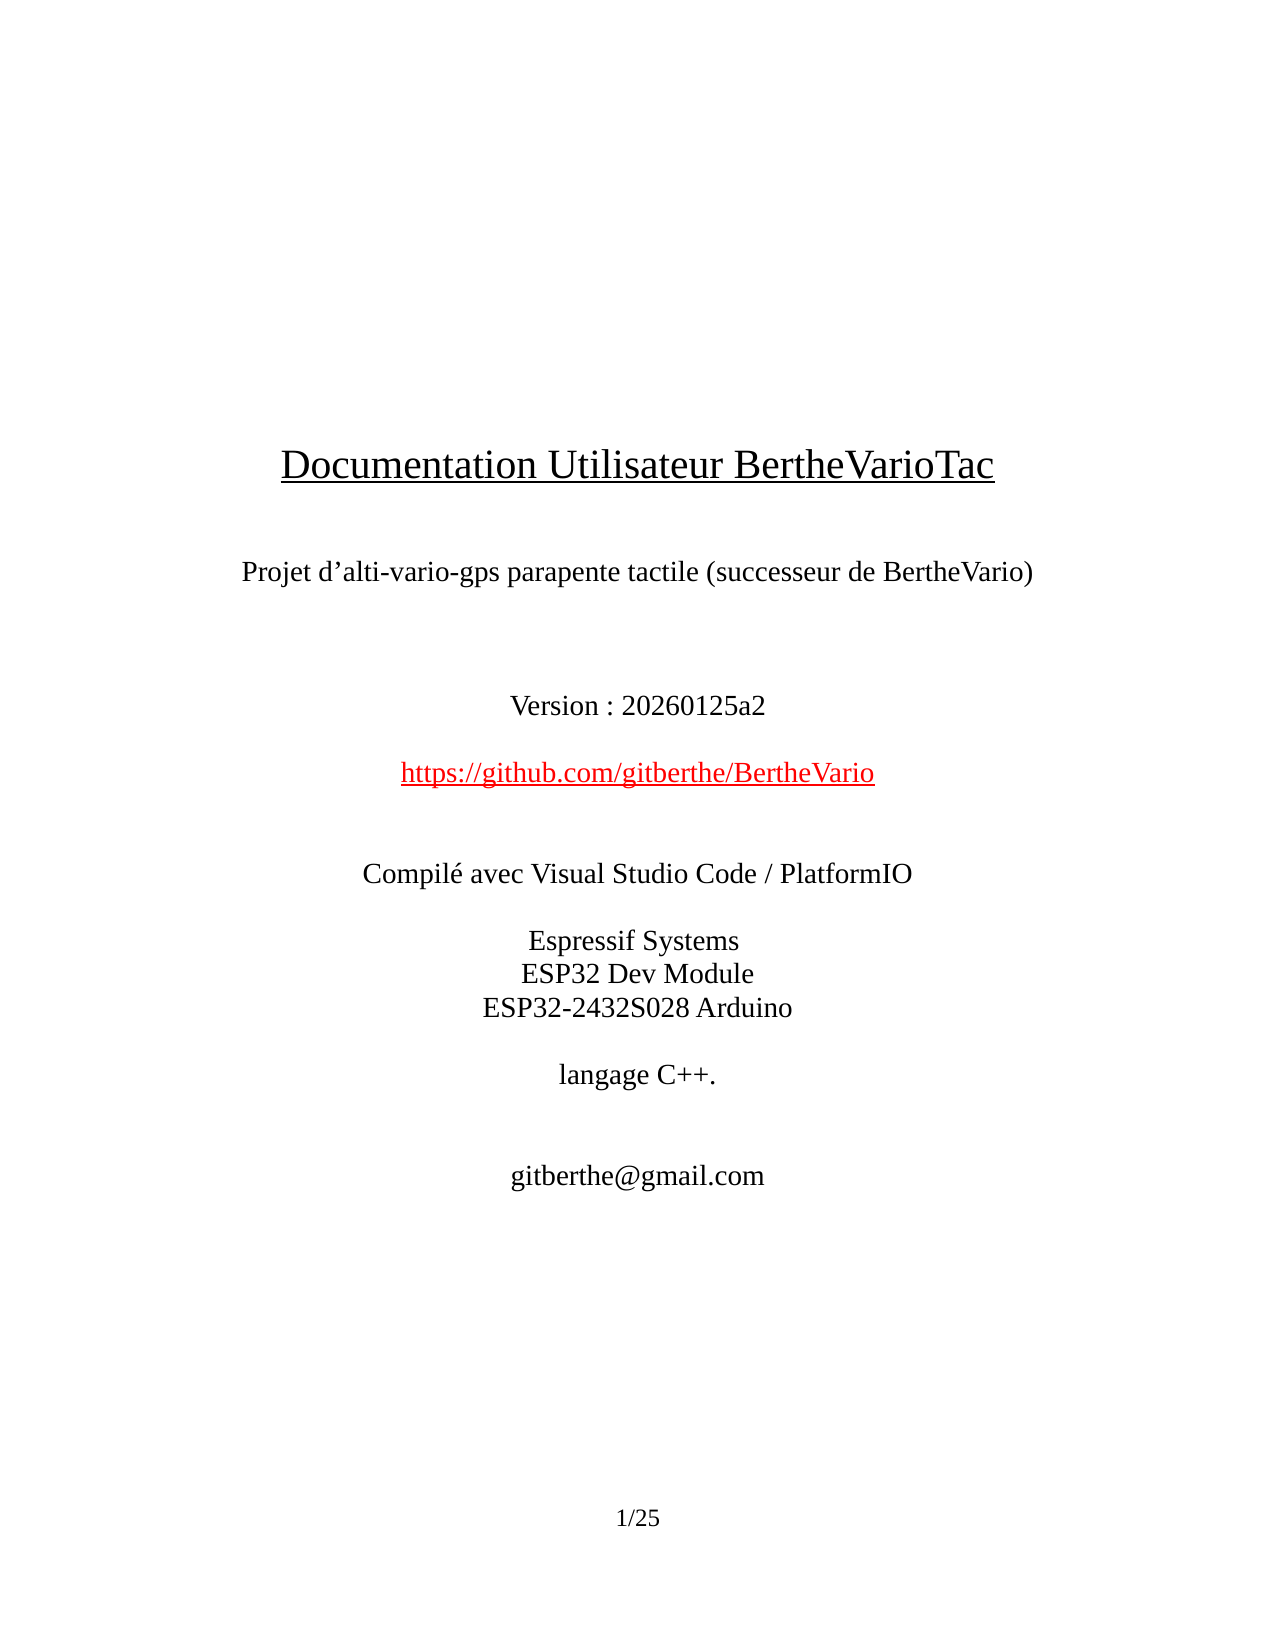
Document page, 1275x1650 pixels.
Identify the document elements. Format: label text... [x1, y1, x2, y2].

text Compilé avec Visual Studio Code / PlatformIO [118, 856, 1157, 889]
text gitberthe@gmail.com [118, 1158, 1157, 1191]
text langage C++. [118, 1057, 1157, 1091]
text ESP32-2432S028 Arduino [118, 990, 1157, 1024]
text ESP32 Dev Module [118, 957, 1157, 990]
text Projet d’alti-vario-gps parapente tactile (successeur de BertheVario) [118, 554, 1157, 588]
text Documentation Utilisateur BertheVarioTac [118, 439, 1157, 487]
text Version : 20260125a2 [118, 688, 1157, 722]
text https://github.com/gitberthe/BertheVario [118, 755, 1157, 789]
text Espressif Systems [118, 923, 1157, 957]
